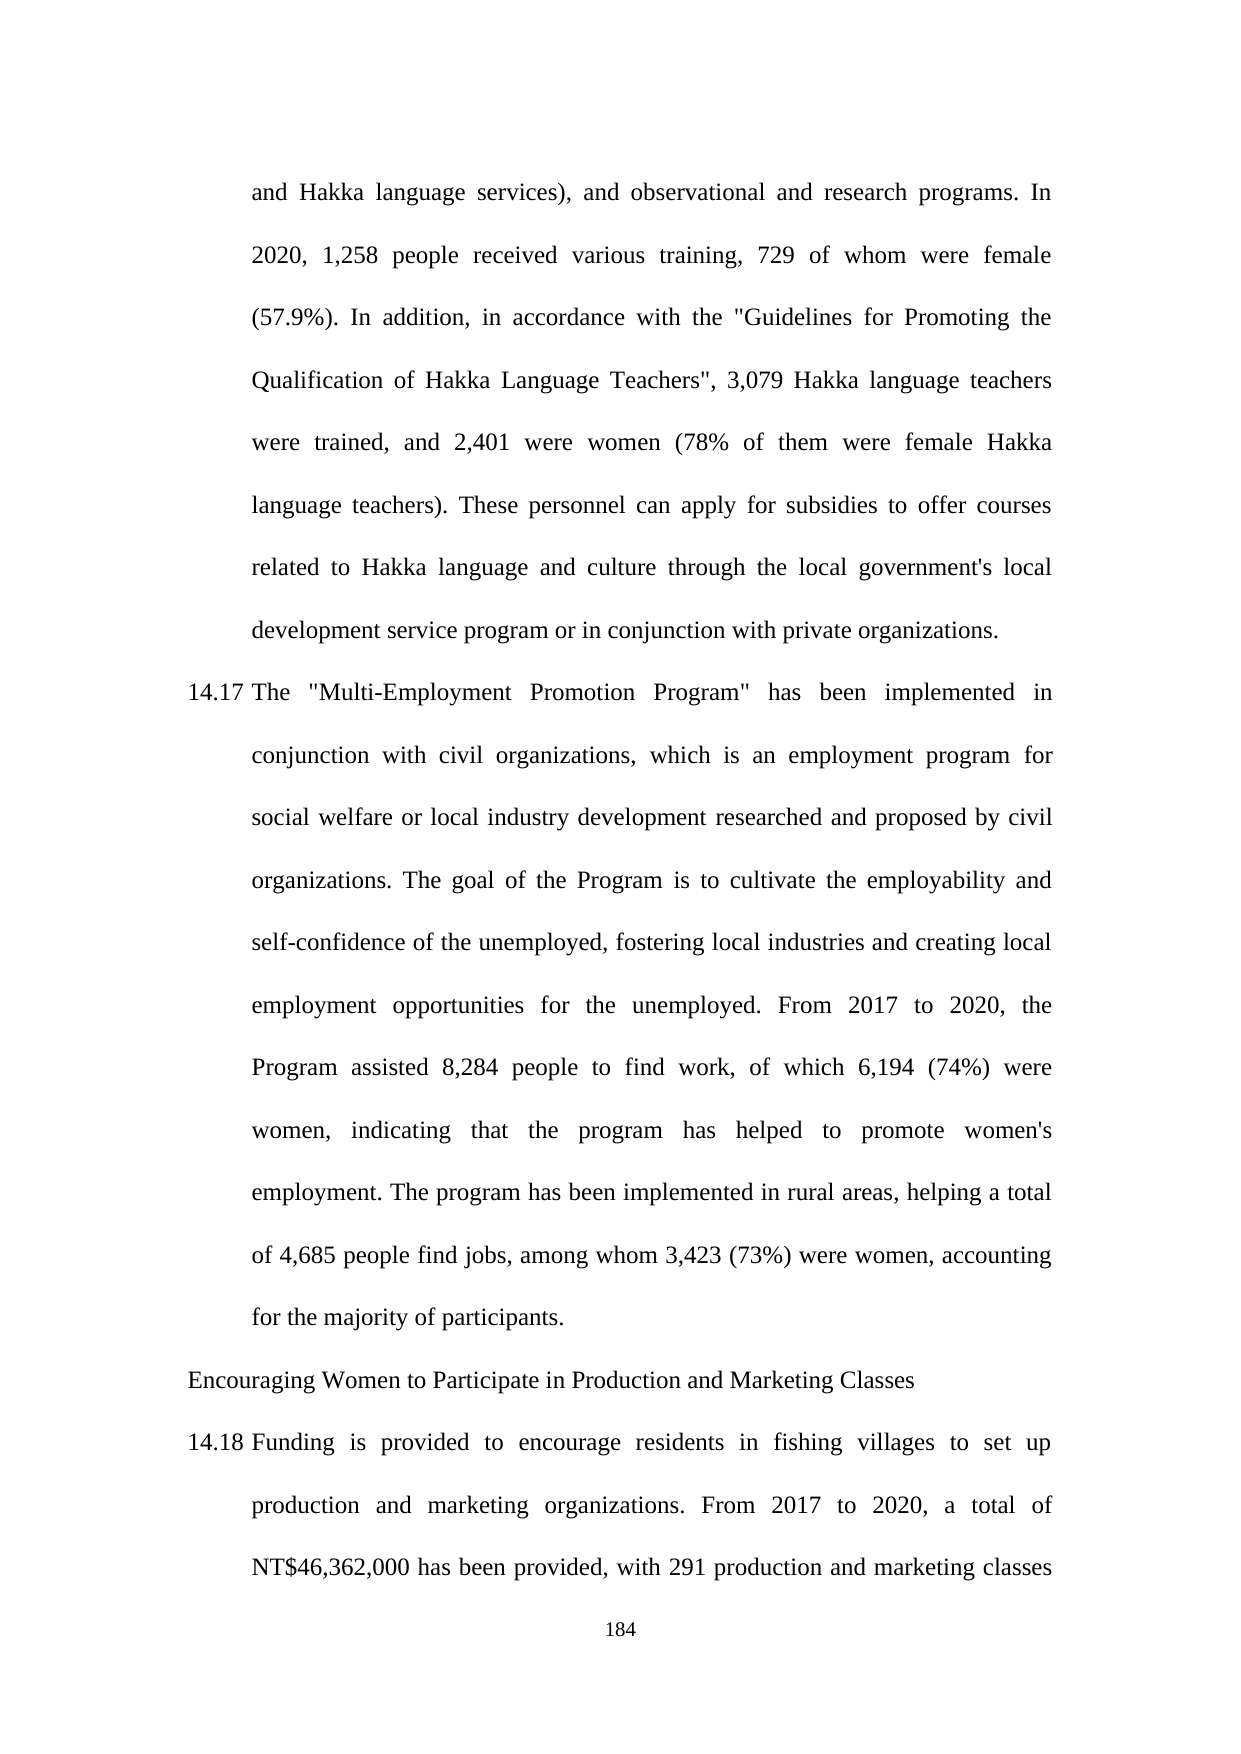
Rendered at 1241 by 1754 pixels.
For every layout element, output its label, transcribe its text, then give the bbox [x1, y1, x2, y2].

list The "Multi-Employment Promotion Program" has been implemented in conjunction with civil organizations, which is an employment program for social welfare or local industry development researched and proposed by civil organizations. The goal of the Program is to cultivate the employability and self-confidence of the unemployed, fostering local industries and creating local employment opportunities for the unemployed. From 2017 to 2020, the Program assisted 8,284 people to find work, of which 6,194 (74%) were women, indicating that the program has helped to promote women's employment. The program has been implemented in rural areas, helping a total of 4,685 people find jobs, among whom 3,423 (73%) were women, accounting for the majority of participants. [187, 650, 1053, 1337]
text Encouraging Women to Participate in Production and Marketing Classes [187, 1337, 1053, 1400]
list Funding is provided to encourage residents in fishing villages to set up production and marketing organizations. From 2017 to 2020, a total of NT$46,362,000 has been provided, with 291 production and marketing classes [187, 1400, 1053, 1587]
list and Hakka language services), and observational and research programs. In 2020, 1,258 people received various training, 729 of whom were female (57.9%). In addition, in accordance with the "Guidelines for Promoting the Qualification of Hakka Language Teachers", 3,079 Hakka language teachers were trained, and 2,401 were women (78% of them were female Hakka language teachers). These personnel can apply for subsidies to offer courses related to Hakka language and culture through the local government's local development service program or in conjunction with private organizations. [187, 150, 1053, 650]
